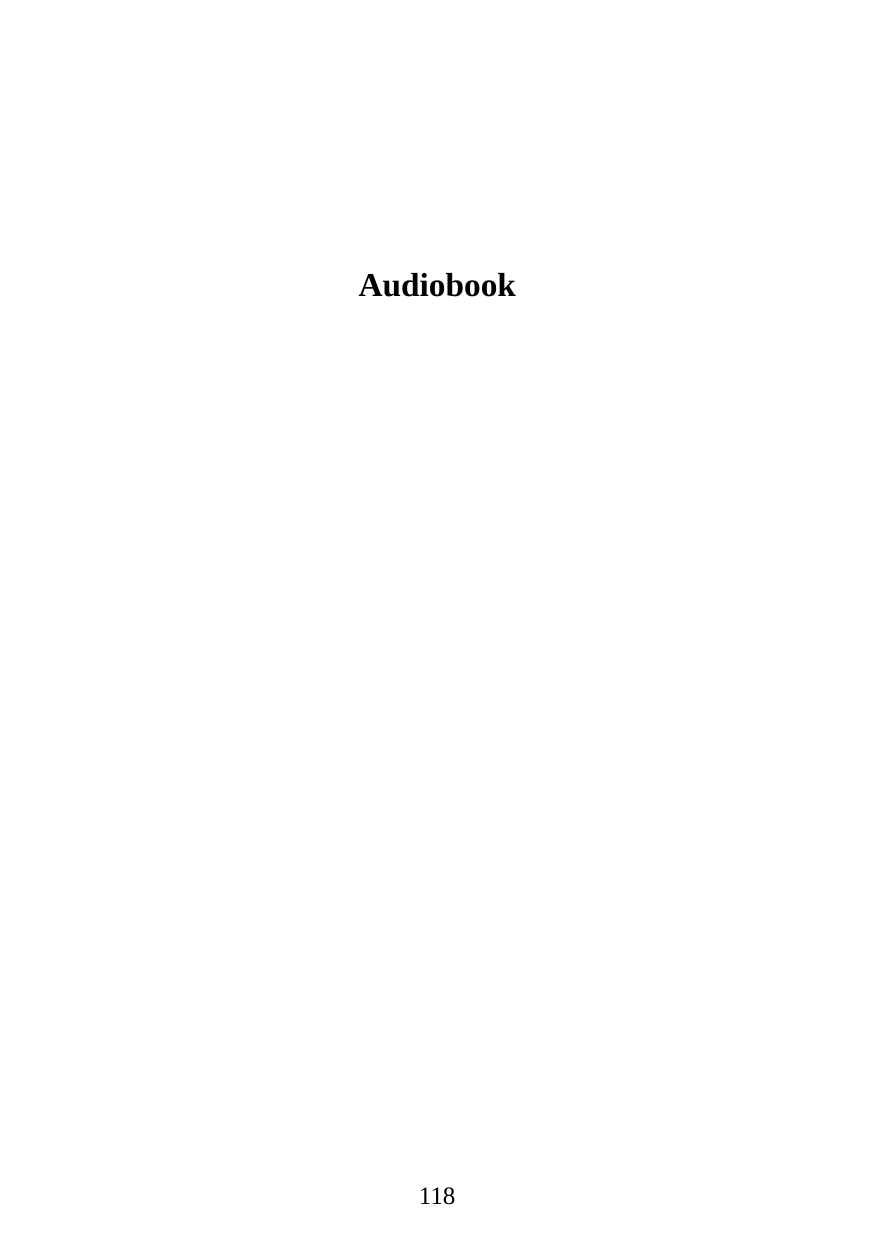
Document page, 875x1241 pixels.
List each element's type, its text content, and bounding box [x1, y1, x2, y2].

subtitle Audiobook [88, 266, 786, 304]
